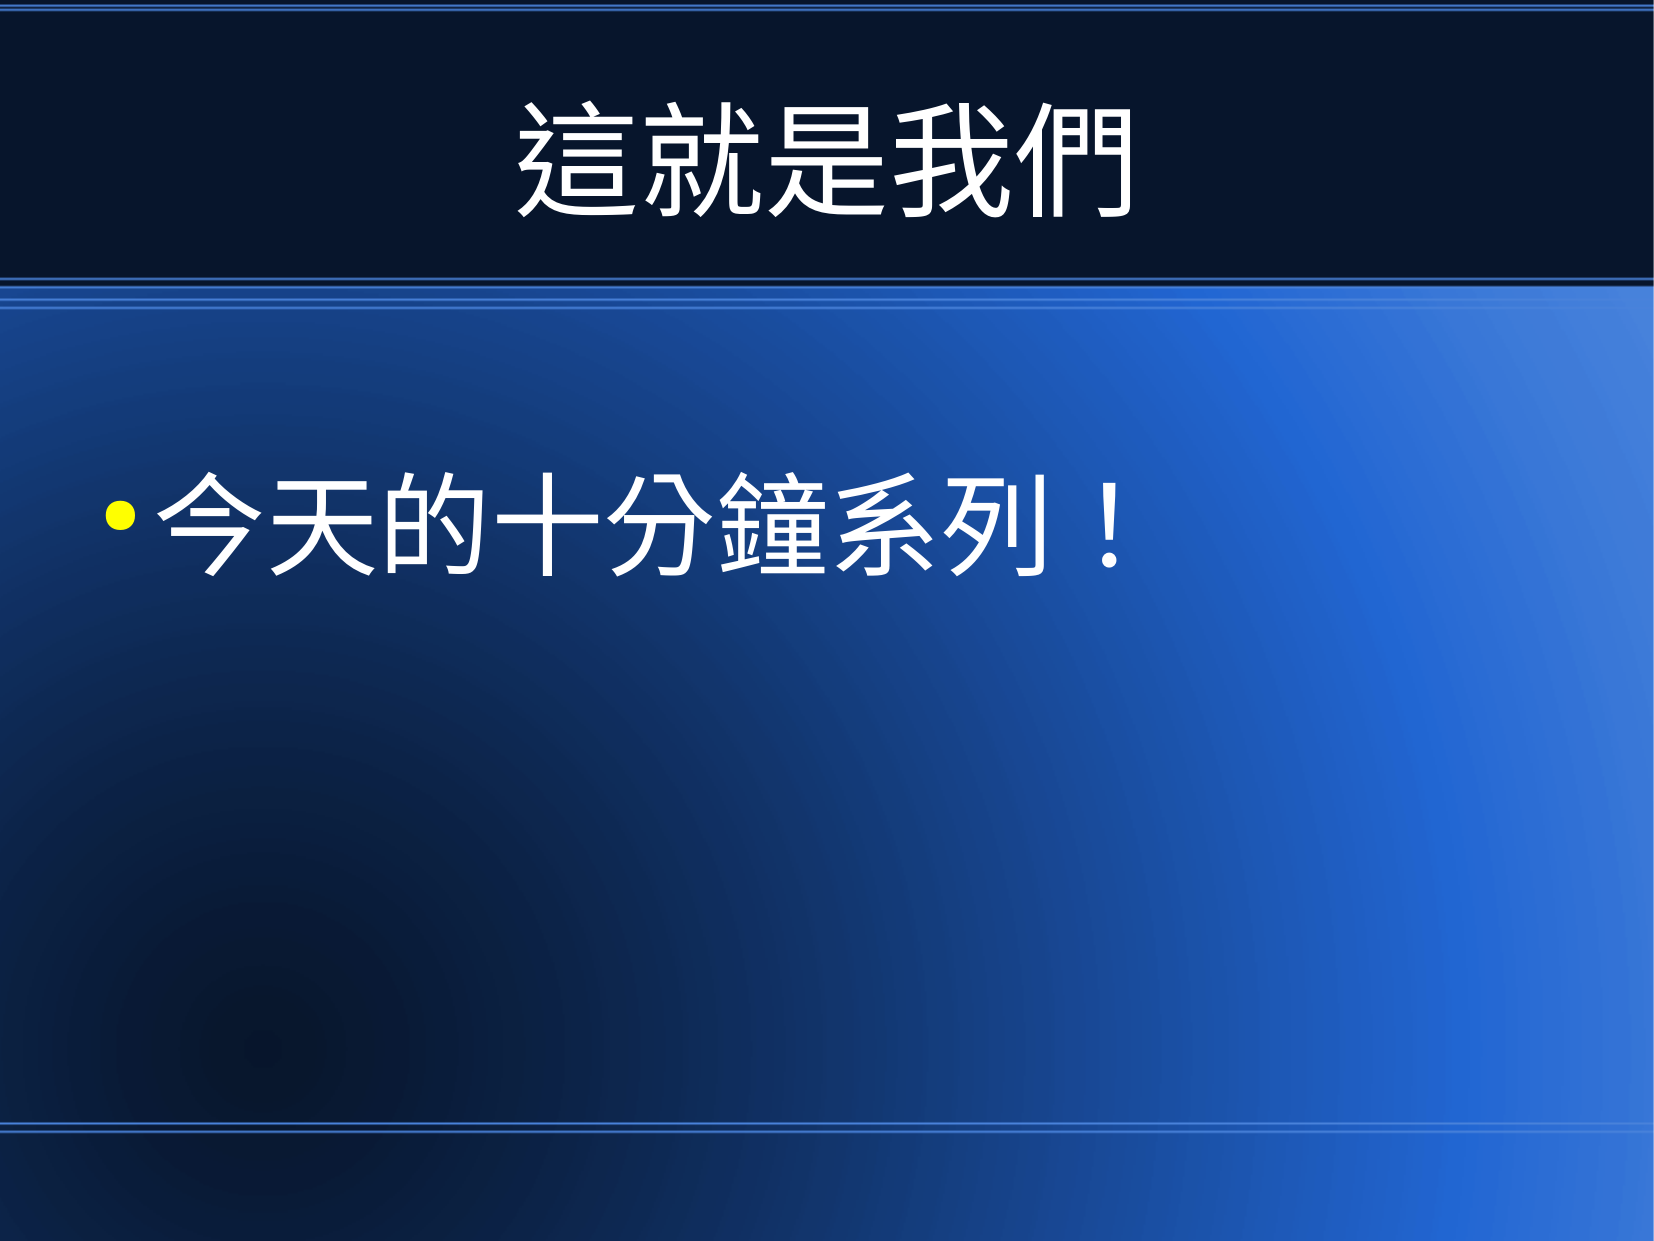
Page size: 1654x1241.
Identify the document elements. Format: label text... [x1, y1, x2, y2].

title 這就是我們 [82, 49, 1571, 257]
picture [0, 0, 1654, 1241]
list 今天的十分鐘系列！ [82, 355, 1571, 1241]
